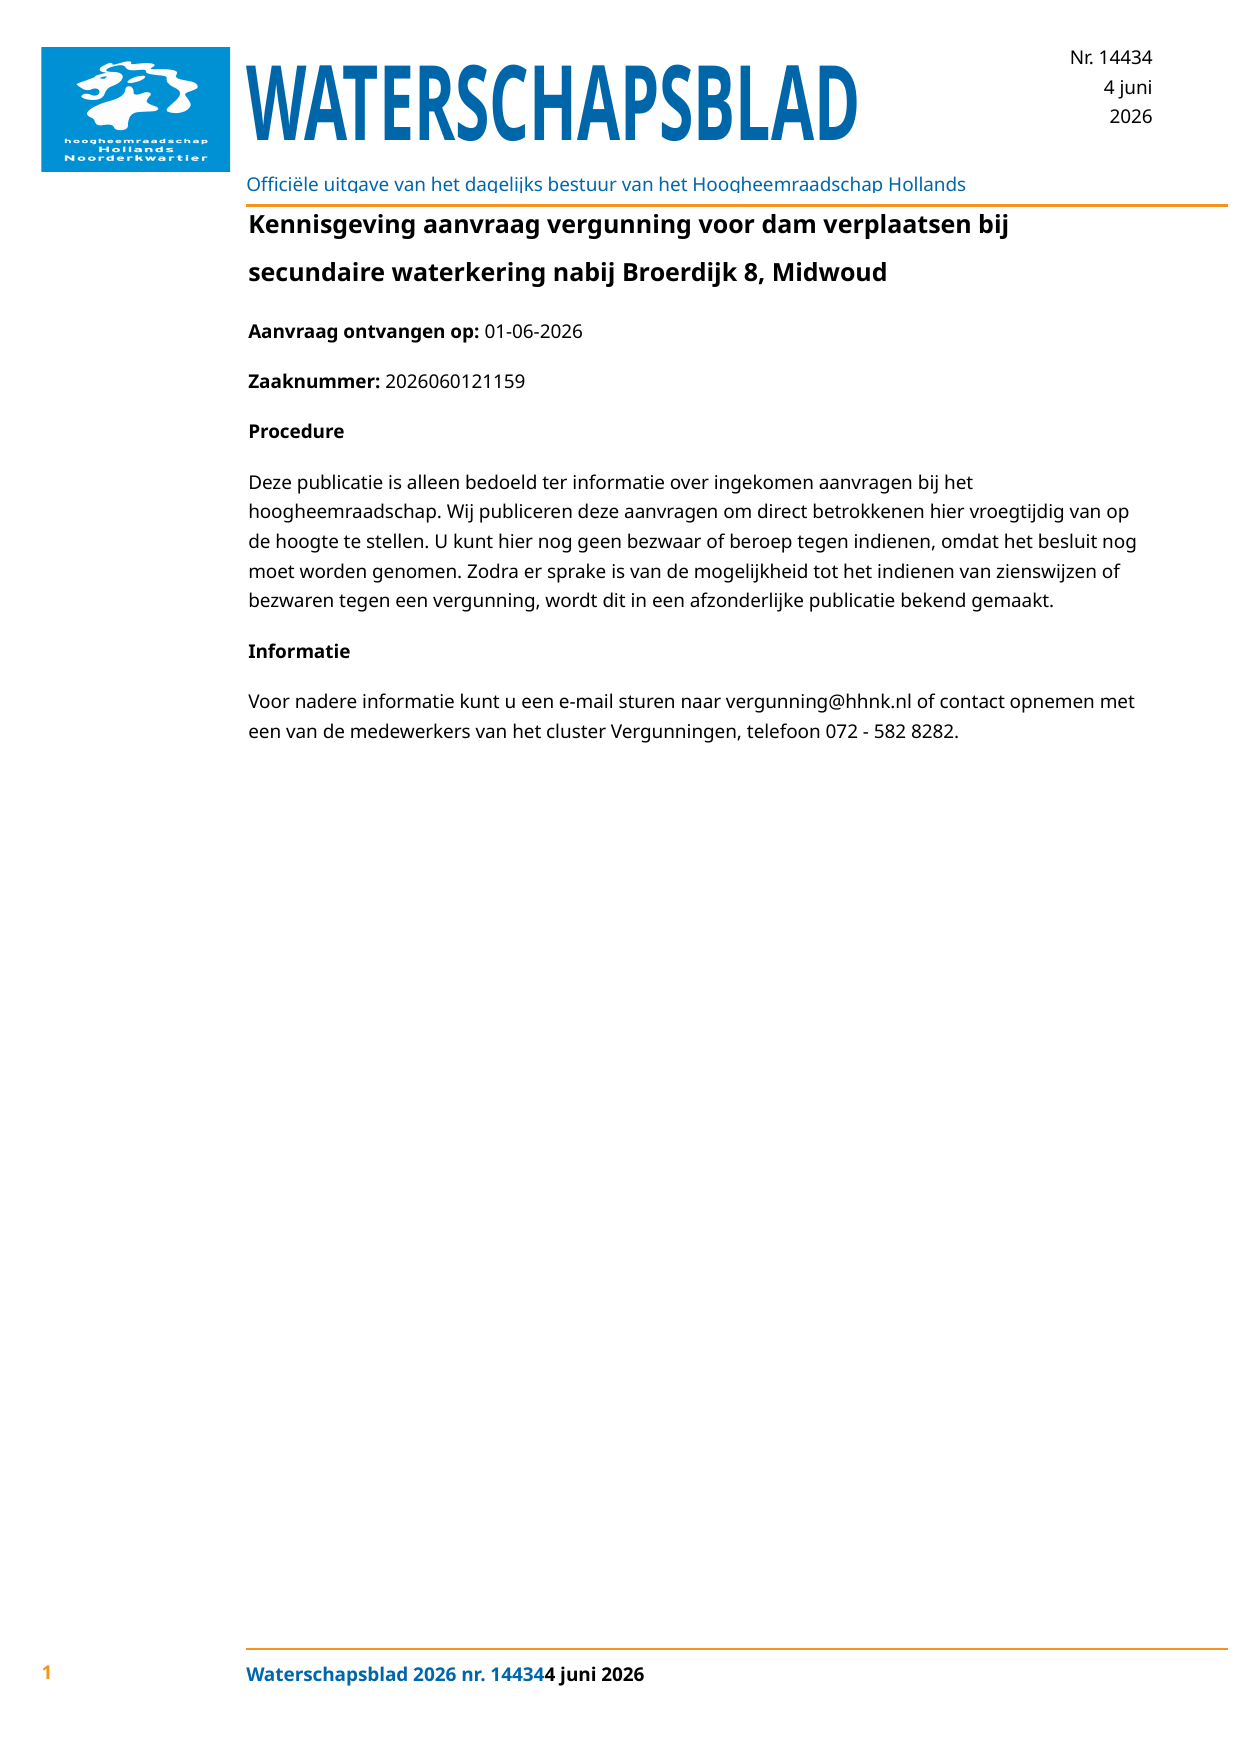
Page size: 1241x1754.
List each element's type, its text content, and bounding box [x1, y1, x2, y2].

text Kennisgeving aanvraag vergunning voor dam verplaatsen bij secundaire waterkering nabij Broerdijk 8, Midwoud [248, 207, 1152, 288]
text Zaaknummer: 2026060121159 [248, 368, 1152, 394]
picture [88, 87, 157, 130]
picture [129, 76, 144, 82]
picture [118, 62, 197, 112]
picture [78, 64, 122, 99]
text Aanvraag ontvangen op: 01-06-2026 [248, 318, 1152, 344]
text Deze publicatie is alleen bedoeld ter informatie over ingekomen aanvragen bij het hoogheemraadschap. Wij publiceren deze aanvragen om direct betrokkenen hier vroegtijdig van op de hoogte te stellen. U kunt hier nog geen bezwaar of beroep tegen indienen, omdat het besluit nog moet worden genomen. Zodra er sprake is van de mogelijkheid tot het indienen van zienswijzen of bezwaren tegen een vergunning, wordt dit in een afzonderlijke publicatie bekend gemaakt. [248, 469, 1152, 613]
text Procedure [248, 419, 1152, 444]
text Voor nadere informatie kunt u een e-mail sturen naar vergunning@hhnk.nl of contact opnemen met een van de medewerkers van het cluster Vergunningen, telefoon 072 - 582 8282. [248, 688, 1152, 744]
text Informatie [248, 638, 1152, 664]
